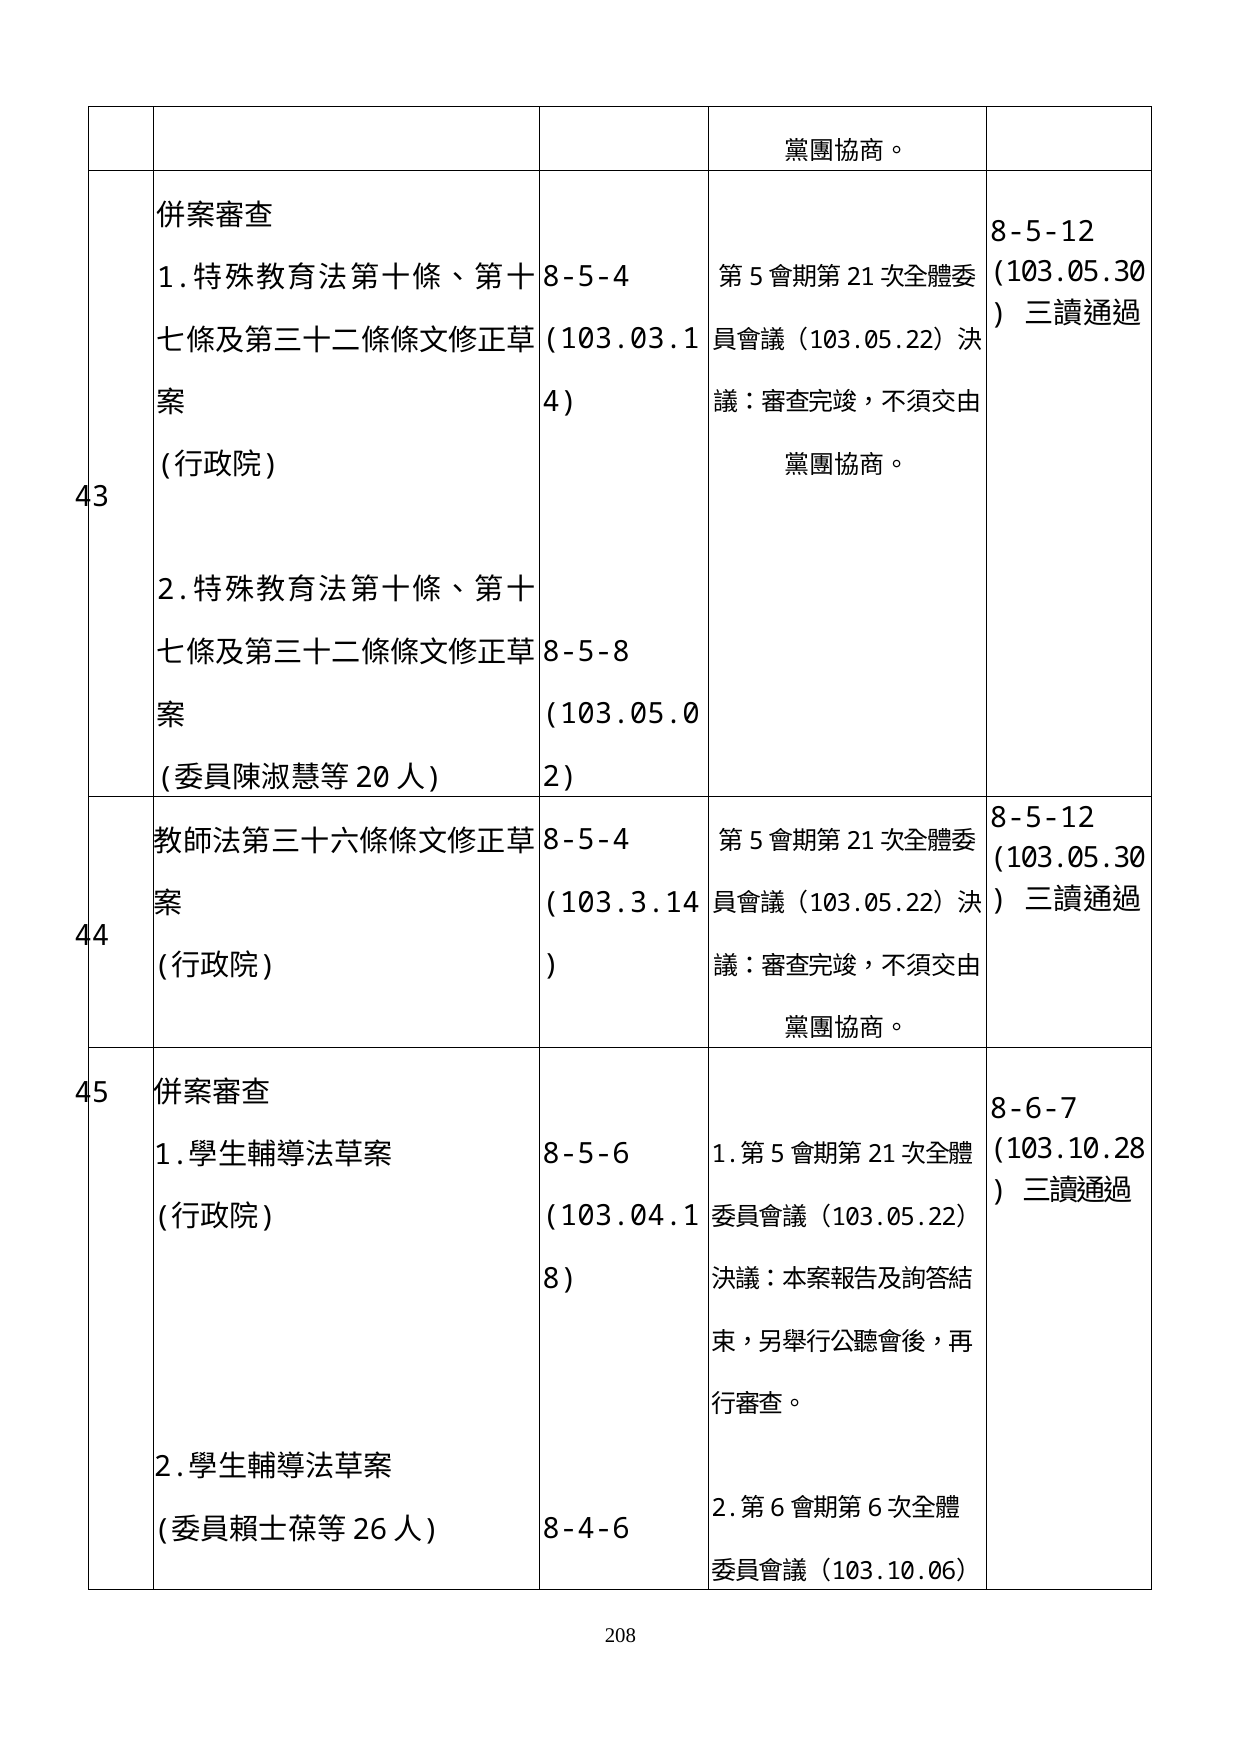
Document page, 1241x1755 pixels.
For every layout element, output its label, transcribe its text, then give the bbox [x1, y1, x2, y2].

table_cell [987, 107, 1151, 169]
table_cell 黨團協商。 [709, 107, 986, 169]
table_cell 教師法第三十六條條文修正草案 (行政院) [154, 797, 539, 1047]
table_cell 併案審查 1.學生輔導法草案 (行政院) 2.學生輔導法草案 (委員賴士葆等26人) [154, 1048, 539, 1589]
table_cell 8-5-6 (103.04.18) 8-4-6 [540, 1048, 708, 1589]
table_cell [89, 797, 153, 1047]
table_cell [154, 107, 539, 169]
table_cell [89, 1048, 153, 1589]
table_cell 8-6-7 (103.10.28) 三讀通過 [987, 1048, 1151, 1589]
table_cell 第5會期第21次全體委員會議（103.05.22）決議：審查完竣，不須交由黨團協商。 [709, 171, 986, 796]
table_cell 併案審查 1.特殊教育法第十條、第十七條及第三十二條條文修正草案 (行政院) 2.特殊教育法第十條、第十七條及第三十二條條文修正草案 (委員陳淑慧等20人) [154, 171, 539, 796]
table_cell 8-5-12 (103.05.30) 三讀通過 [987, 797, 1151, 1047]
table_cell 第5會期第21次全體委員會議（103.05.22）決議：審查完竣，不須交由黨團協商。 [709, 797, 986, 1047]
table_cell [89, 171, 153, 796]
table_cell [540, 107, 708, 169]
table_cell [89, 107, 153, 169]
table_cell 8-5-4 (103.3.14) [540, 797, 708, 1047]
table_cell 8-5-4 (103.03.14) 8-5-8 (103.05.02) [540, 171, 708, 796]
table_cell 1.第5會期第21次全體委員會議（103.05.22）決議：本案報告及詢答結束，另舉行公聽會後，再行審查。 2.第6會期第6次全體委員會議（103.10.06） [709, 1048, 986, 1589]
table_cell 8-5-12 (103.05.30) 三讀通過 [987, 171, 1151, 796]
